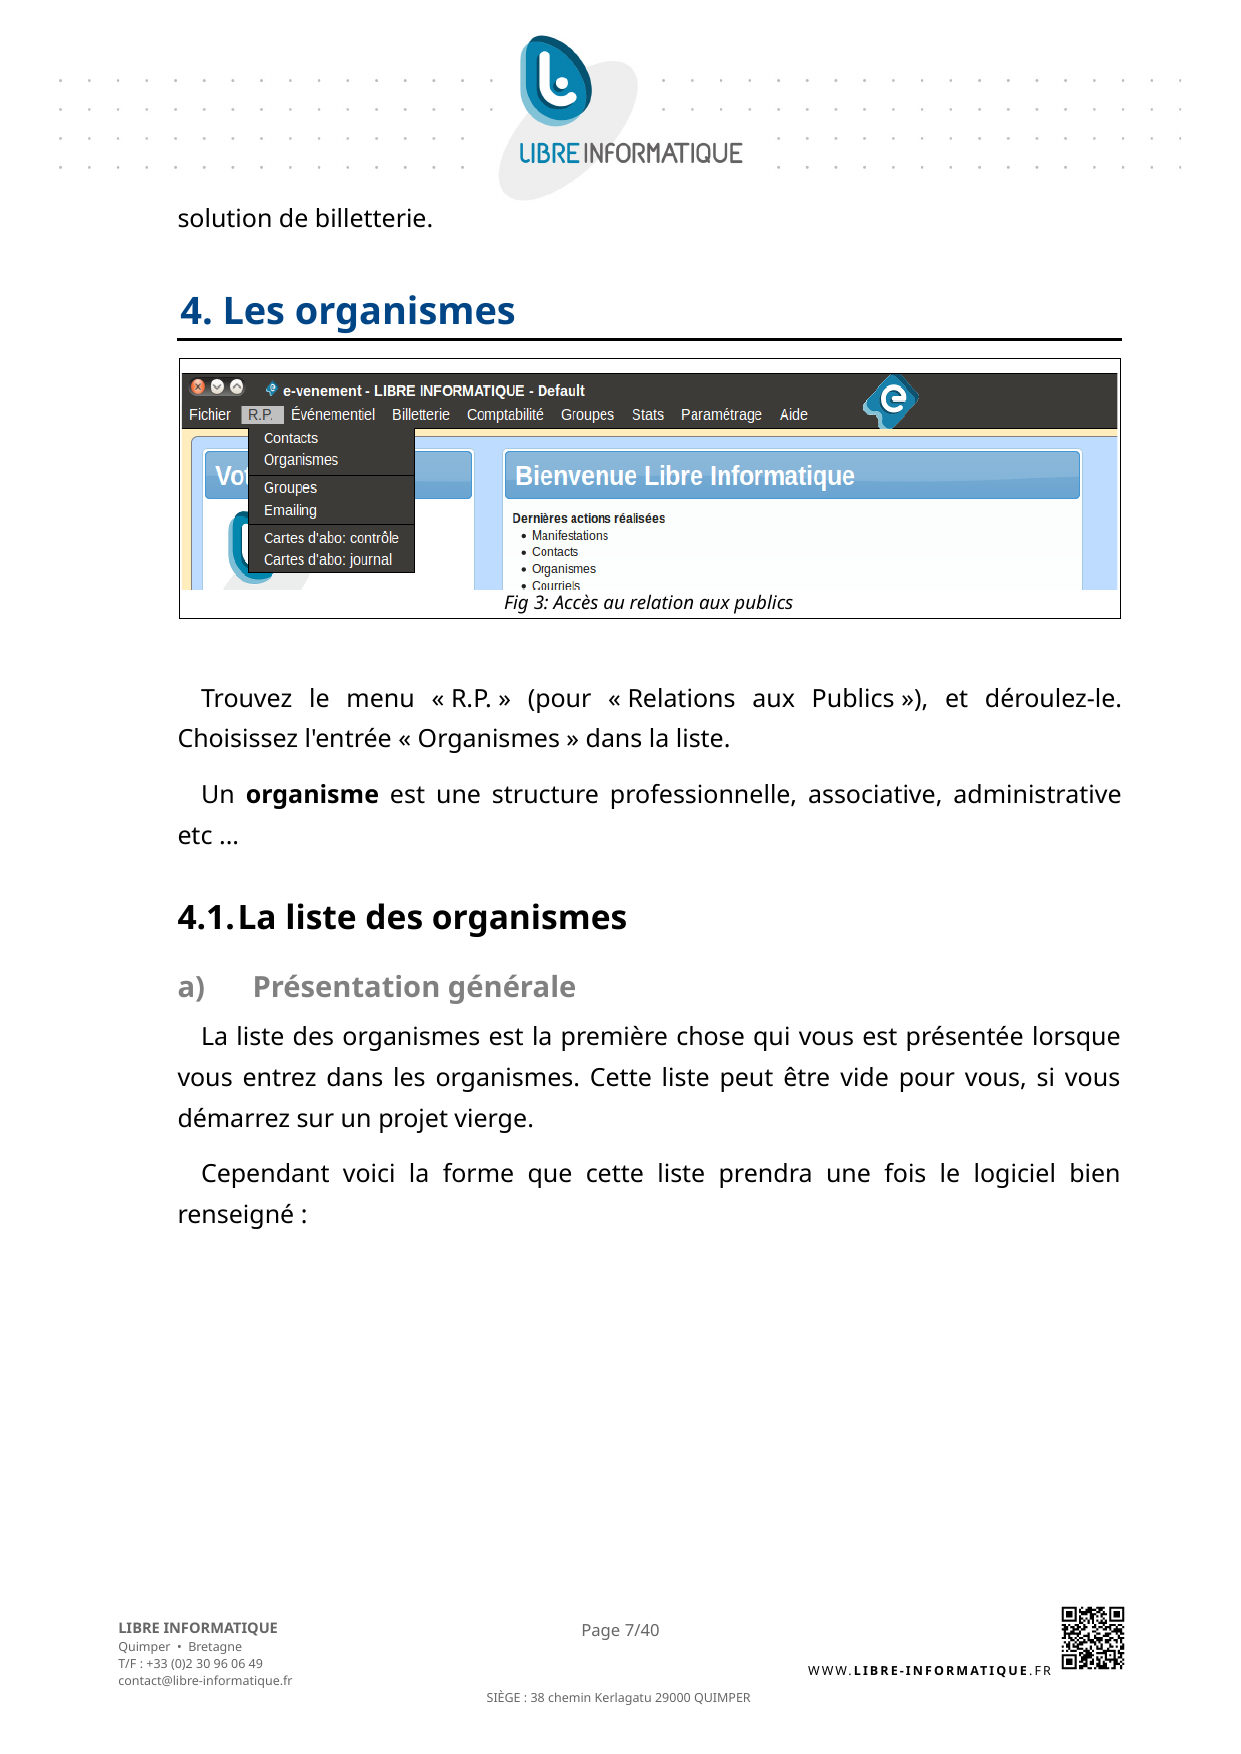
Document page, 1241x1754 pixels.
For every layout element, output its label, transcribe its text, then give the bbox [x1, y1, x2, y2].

picture [181, 373, 1118, 590]
text La liste des organismes est la première chose qui vous est présentée lorsque vous entrez dans les organismes. Cette liste peut être vide pour vous, si vous démarrez sur un projet vierge. [177, 1018, 1122, 1134]
picture [540, 52, 576, 106]
text Un organisme est une structure professionnelle, associative, administrative etc ... [177, 776, 1122, 851]
text Fig 3: Accès au relation aux publics [182, 590, 1117, 615]
picture [557, 78, 567, 88]
picture [1051, 1596, 1135, 1680]
subtitle Présentation générale [177, 966, 1122, 1006]
text Trouvez le menu « R.P. » (pour « Relations aux Publics »), et déroulez-le. Choisissez l'entrée « Organismes » dans la liste. [177, 680, 1122, 755]
text Cependant voici la forme que cette liste prendra une fois le logiciel bien renseigné : [177, 1156, 1122, 1231]
subtitle La liste des organismes [177, 893, 1122, 939]
subtitle Les organismes [177, 281, 1122, 338]
picture [59, 35, 1182, 201]
text solution de billetterie. [177, 201, 1122, 235]
